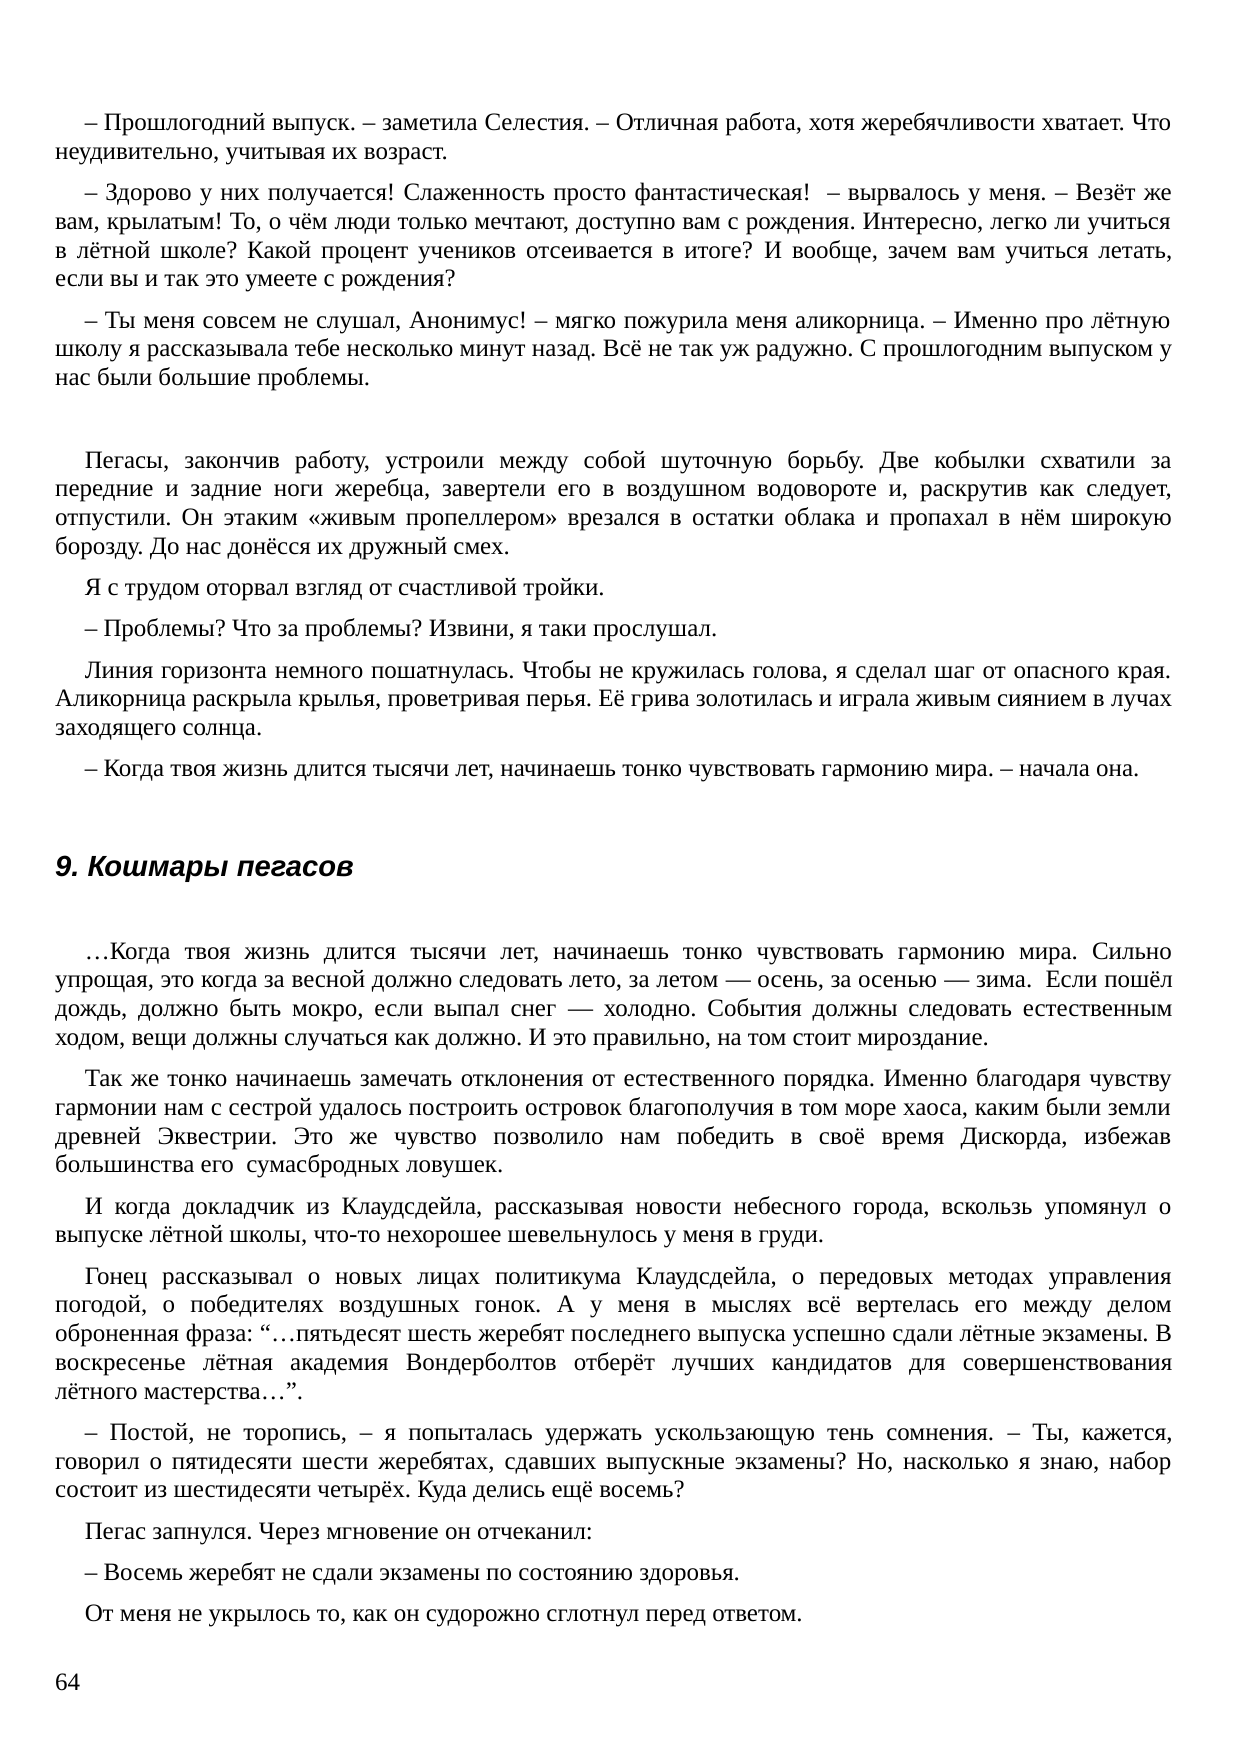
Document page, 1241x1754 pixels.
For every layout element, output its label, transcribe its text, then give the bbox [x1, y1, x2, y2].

text – Ты меня совсем не слушал, Анонимус! – мягко пожурила меня аликорница. – Именно про лётную школу я рассказывала тебе несколько минут назад. Всё не так уж радужно. С прошлогодним выпуском у нас были большие проблемы. [55, 305, 1173, 391]
text От меня не укрылось то, как он судорожно сглотнул перед ответом. [55, 1598, 1173, 1627]
text – Восемь жеребят не сдали экзамены по состоянию здоровья. [55, 1557, 1173, 1586]
text Я с трудом оторвал взгляд от счастливой тройки. [55, 572, 1173, 601]
text – Постой, не торопись, – я попыталась удержать ускользающую тень сомнения. – Ты, кажется, говорил о пятидесяти шести жеребятах, сдавших выпускные экзамены? Но, насколько я знаю, набор состоит из шестидесяти четырёх. Куда делись ещё восемь? [55, 1417, 1173, 1503]
text Пегасы, закончив работу, устроили между собой шуточную борьбу. Две кобылки схватили за передние и задние ноги жеребца, завертели его в воздушном водовороте и, раскрутив как следует, отпустили. Он этаким «живым пропеллером» врезался в остатки облака и пропахал в нём широкую борозду. До нас донёсся их дружный смех. [55, 445, 1173, 560]
text – Проблемы? Что за проблемы? Извини, я таки прослушал. [55, 613, 1173, 642]
text – Прошлогодний выпуск. – заметила Селестия. – Отличная работа, хотя жеребячливости хватает. Что неудивительно, учитывая их возраст. [55, 107, 1173, 165]
text И когда докладчик из Клаудсдейла, рассказывая новости небесного города, вскользь упомянул о выпуске лётной школы, что-то нехорошее шевельнулось у меня в груди. [55, 1191, 1173, 1248]
text Так же тонко начинаешь замечать отклонения от естественного порядка. Именно благодаря чувству гармонии нам с сестрой удалось построить островок благополучия в том море хаоса, каким были земли древней Эквестрии. Это же чувство позволило нам победить в своё время Дискорда, избежав большинства его сумасбродных ловушек. [55, 1063, 1173, 1178]
text – Когда твоя жизнь длится тысячи лет, начинаешь тонко чувствовать гармонию мира. – начала она. [55, 753, 1173, 782]
text …Когда твоя жизнь длится тысячи лет, начинаешь тонко чувствовать гармонию мира. Сильно упрощая, это когда за весной должно следовать лето, за летом — осень, за осенью — зима. Если пошёл дождь, должно быть мокро, если выпал снег — холодно. События должны следовать естественным ходом, вещи должны случаться как должно. И это правильно, на том стоит мироздание. [55, 936, 1173, 1051]
text – Здорово у них получается! Слаженность просто фантастическая! – вырвалось у меня. – Везёт же вам, крылатым! То, о чём люди только мечтают, доступно вам с рождения. Интересно, легко ли учиться в лётной школе? Какой процент учеников отсеивается в итоге? И вообще, зачем вам учиться летать, если вы и так это умеете с рождения? [55, 177, 1173, 292]
text Гонец рассказывал о новых лицах политикума Клаудсдейла, о передовых методах управления погодой, о победителях воздушных гонок. А у меня в мыслях всё вертелась его между делом оброненная фраза: “…пятьдесят шесть жеребят последнего выпуска успешно сдали лётные экзамены. В воскресенье лётная академия Вондерболтов отберёт лучших кандидатов для совершенствования лётного мастерства…”. [55, 1261, 1173, 1404]
text Пегас запнулся. Через мгновение он отчеканил: [55, 1516, 1173, 1544]
subtitle 9. Кошмары пегасов [55, 848, 1173, 882]
text Линия горизонта немного пошатнулась. Чтобы не кружилась голова, я сделал шаг от опасного края. Аликорница раскрыла крылья, проветривая перья. Её грива золотилась и играла живым сиянием в лучах заходящего солнца. [55, 655, 1173, 741]
